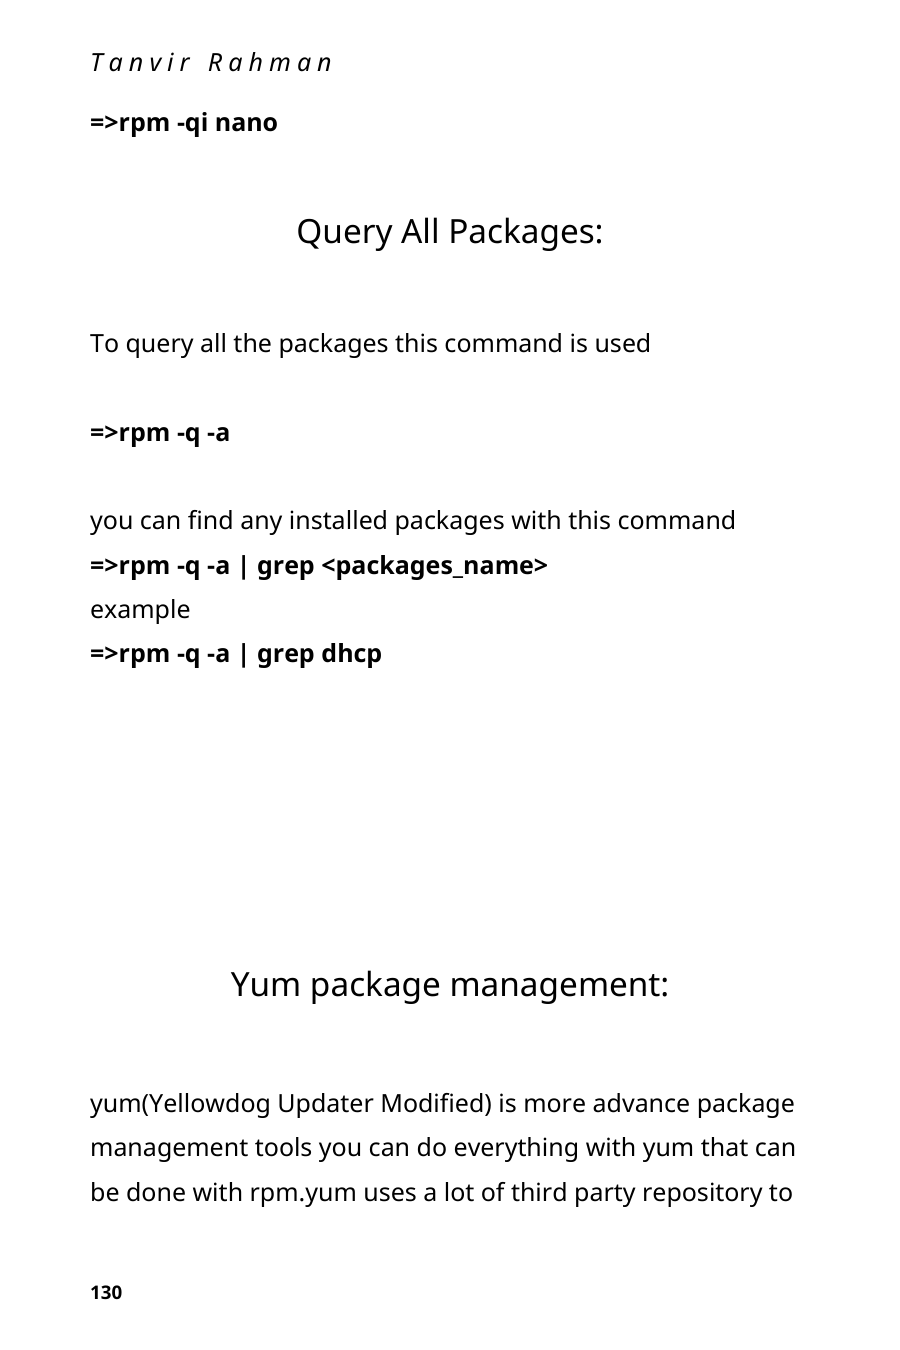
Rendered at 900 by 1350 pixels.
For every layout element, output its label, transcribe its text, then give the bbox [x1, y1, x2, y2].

text =>rpm -qi nano [90, 105, 810, 139]
text =>rpm -q -a [90, 415, 810, 449]
text =>rpm -q -a | grep <packages_name> [90, 547, 810, 582]
text To query all the packages this command is used [90, 326, 810, 360]
text you can find any installed packages with this command [90, 503, 810, 537]
text Query All Packages: [90, 208, 810, 254]
text Yum package management: [90, 960, 810, 1006]
text example [90, 592, 810, 626]
text yum(Yellowdog Updater Modified) is more advance package management tools you can do everything with yum that can be done with rpm.yum uses a lot of third party repository to [90, 1086, 810, 1208]
text =>rpm -q -a | grep dhcp [90, 636, 810, 670]
